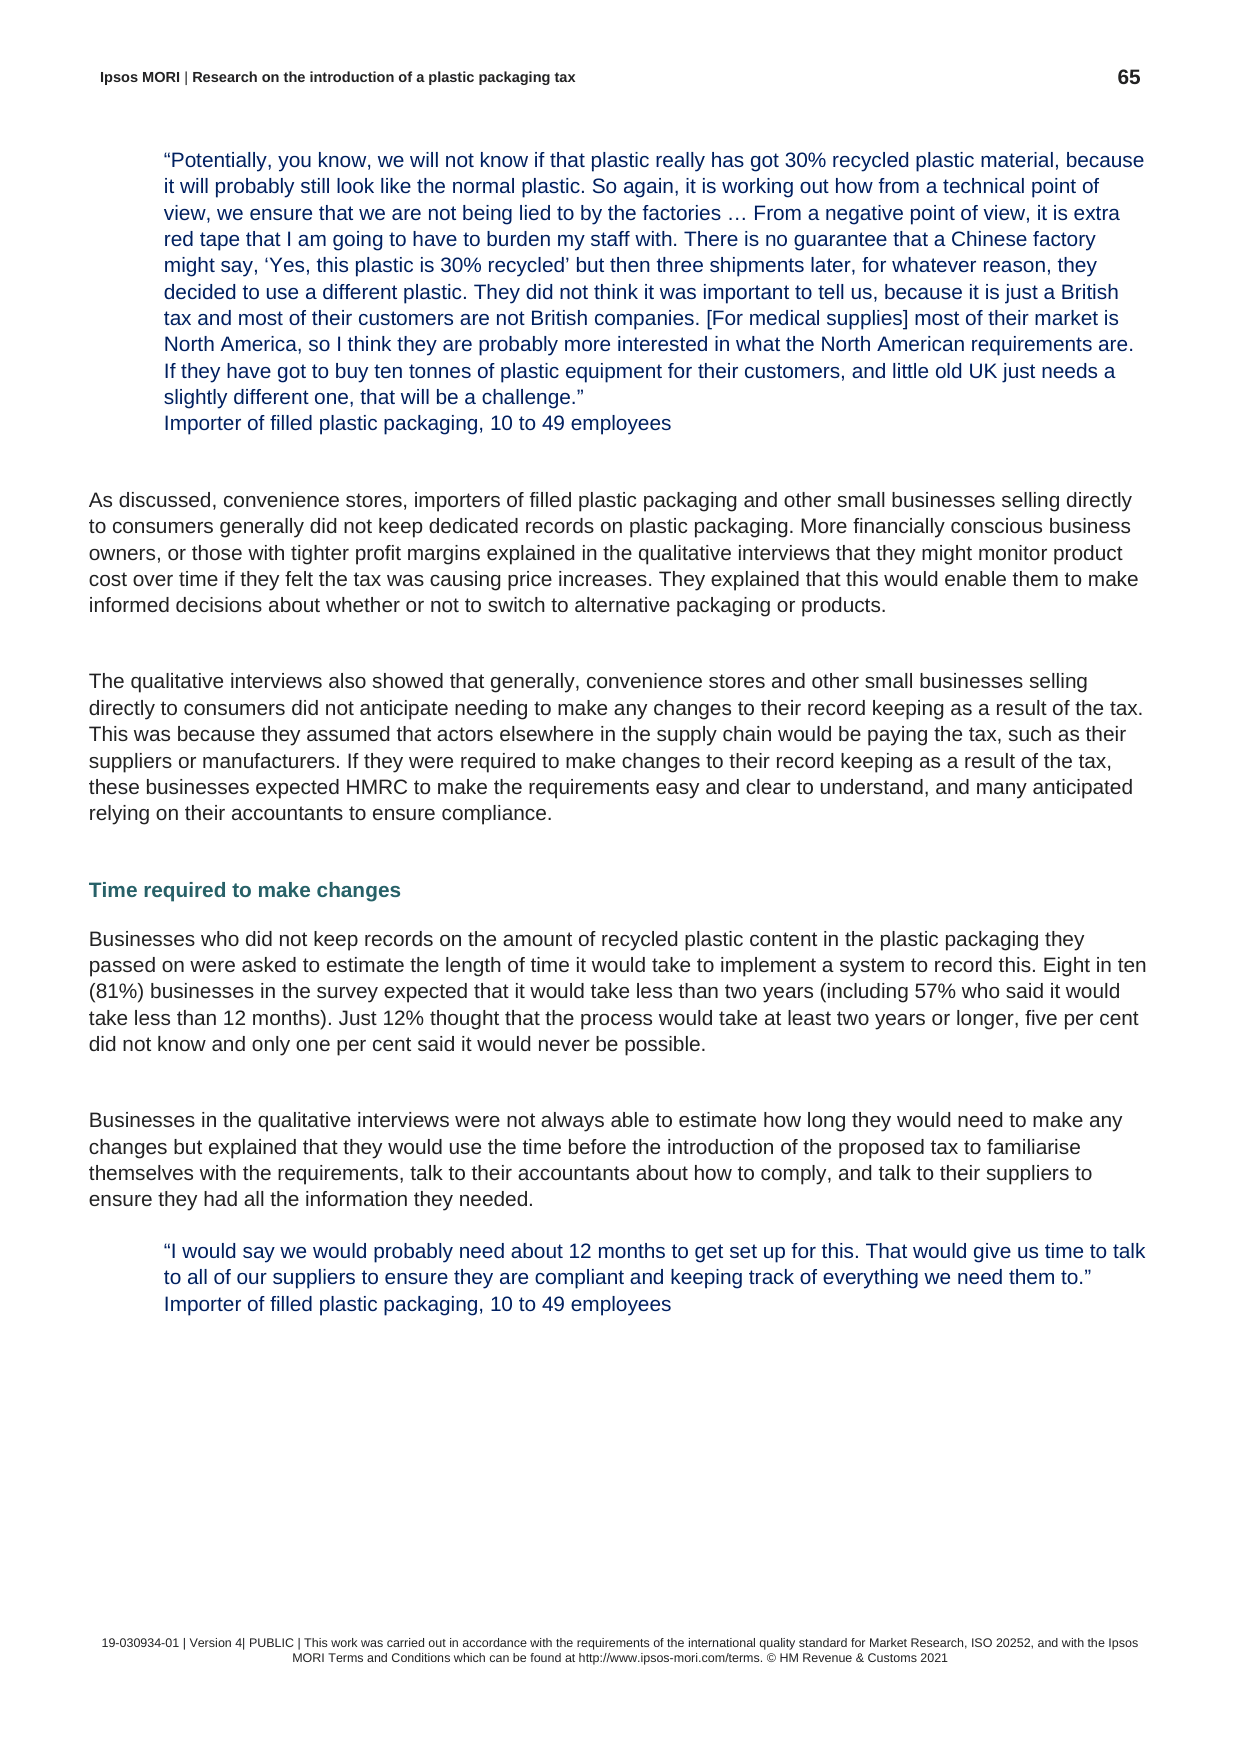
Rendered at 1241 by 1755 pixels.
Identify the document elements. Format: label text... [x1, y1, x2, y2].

text Importer of filled plastic packaging, 10 to 49 employees [164, 1291, 1152, 1315]
text Businesses who did not keep records on the amount of recycled plastic content in the plastic packaging they passed on were asked to estimate the length of time it would take to implement a system to record this. Eight in ten (81%) businesses in the survey expected that it would take less than two years (including 57% who said it would take less than 12 months). Just 12% thought that the process would take at least two years or longer, five per cent did not know and only one per cent said it would never be possible. [89, 926, 1152, 1056]
subtitle Time required to make changes [89, 877, 1152, 901]
text Businesses in the qualitative interviews were not always able to estimate how long they would need to make any changes but explained that they would use the time before the introduction of the proposed tax to familiarise themselves with the requirements, talk to their accountants about how to comply, and talk to their suppliers to ensure they had all the information they needed. [89, 1108, 1152, 1211]
text “Potentially, you know, we will not know if that plastic really has got 30% recycled plastic material, because it will probably still look like the normal plastic. So again, it is working out how from a technical point of view, we ensure that we are not being lied to by the factories … From a negative point of view, it is extra red tape that I am going to have to burden my staff with. There is no guarantee that a Chinese factory might say, ‘Yes, this plastic is 30% recycled’ but then three shipments later, for whatever reason, they decided to use a different plastic. They did not think it was important to tell us, because it is just a British tax and most of their customers are not British companies. [For medical supplies] most of their market is North America, so I think they are probably more interested in what the North American requirements are. If they have got to buy ten tonnes of plastic equipment for their customers, and little old UK just needs a slightly different one, that will be a challenge.” [164, 148, 1152, 409]
text Importer of filled plastic packaging, 10 to 49 employees [164, 411, 1152, 435]
text “I would say we would probably need about 12 months to get set up for this. That would give us time to talk to all of our suppliers to ensure they are compliant and keeping track of everything we need them to.” [164, 1239, 1152, 1289]
text The qualitative interviews also showed that generally, convenience stores and other small businesses selling directly to consumers did not anticipate needing to make any changes to their record keeping as a result of the tax. This was because they assumed that actors elsewhere in the supply chain would be paying the tax, such as their suppliers or manufacturers. If they were required to make changes to their record keeping as a result of the tax, these businesses expected HMRC to make the requirements easy and clear to understand, and many anticipated relying on their accountants to ensure compliance. [89, 669, 1152, 825]
text As discussed, convenience stores, importers of filled plastic packaging and other small businesses selling directly to consumers generally did not keep dedicated records on plastic packaging. More financially conscious business owners, or those with tighter profit margins explained in the qualitative interviews that they might monitor product cost over time if they felt the tax was causing price increases. They explained that this would enable them to make informed decisions about whether or not to switch to alternative packaging or products. [89, 488, 1152, 617]
